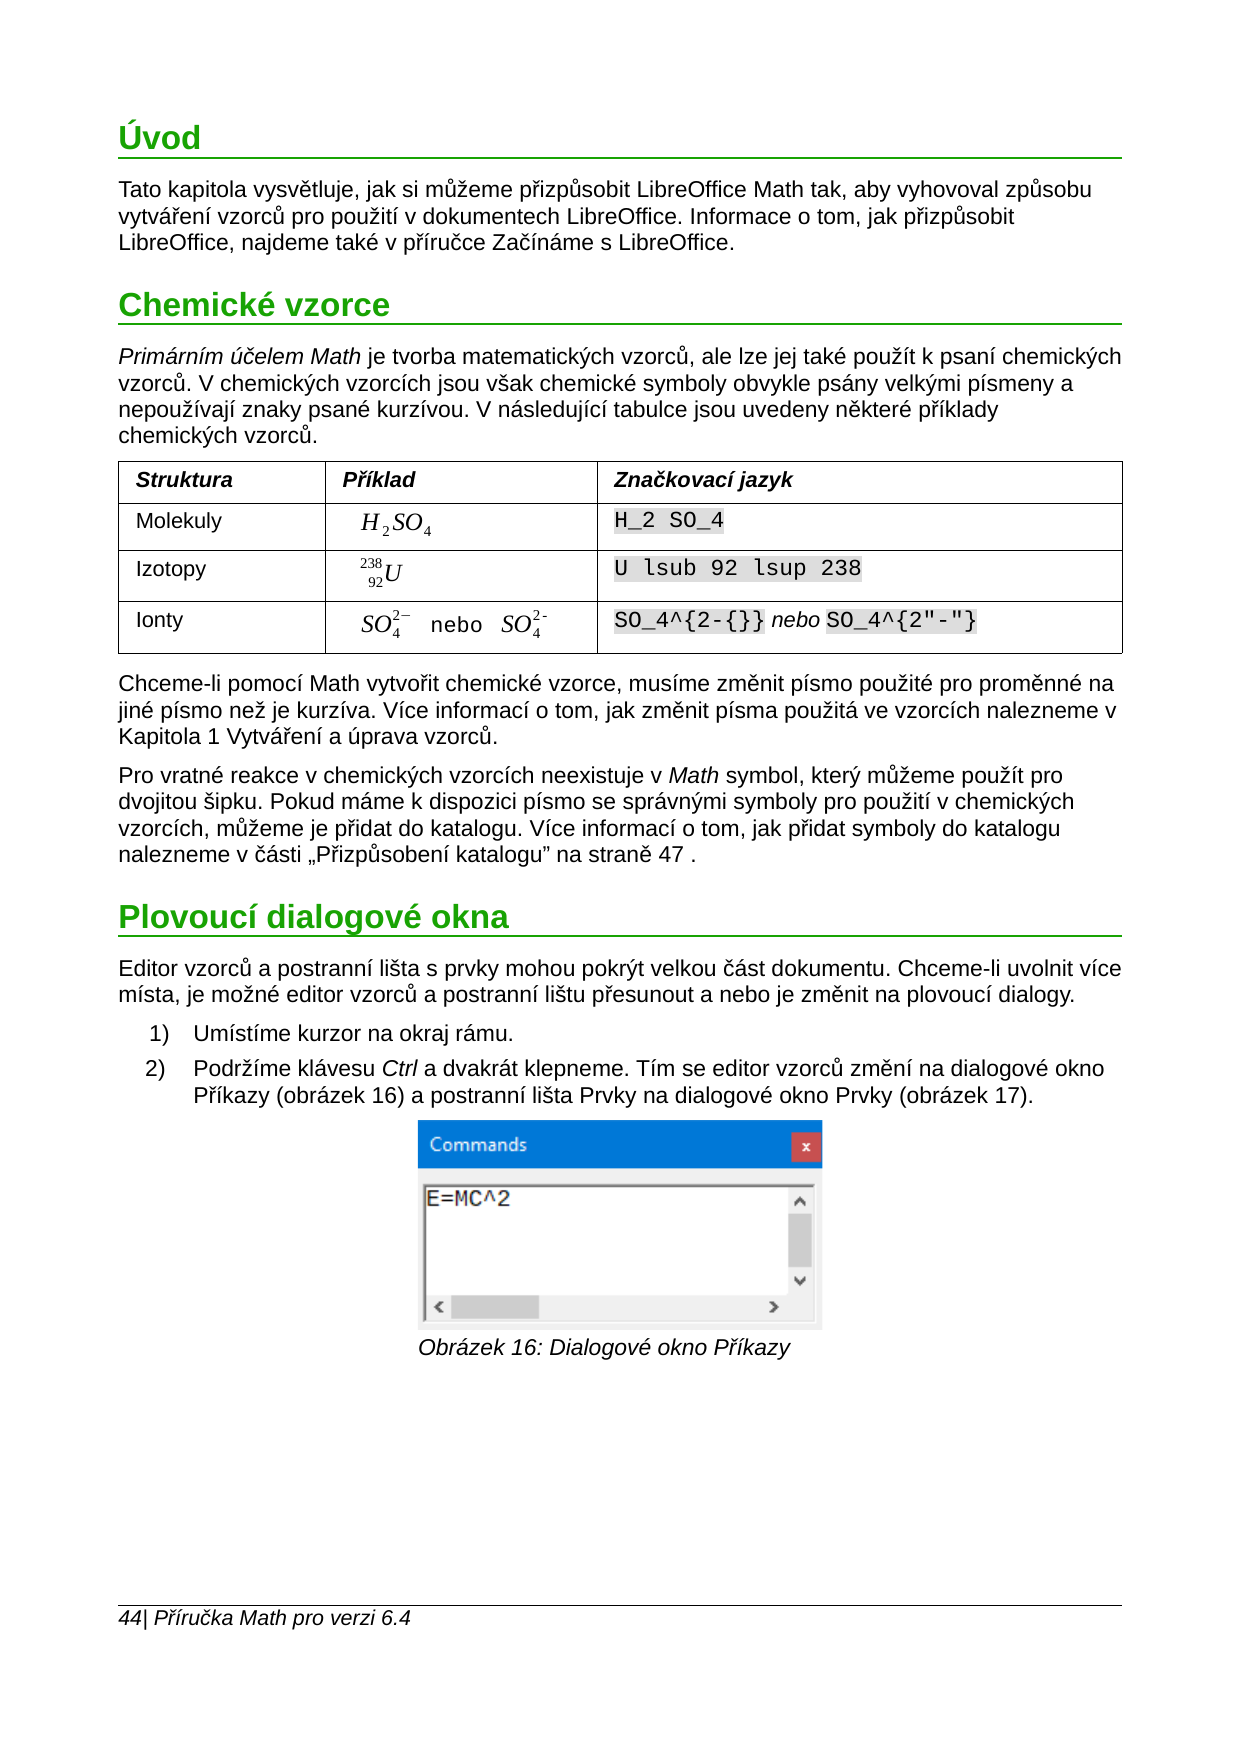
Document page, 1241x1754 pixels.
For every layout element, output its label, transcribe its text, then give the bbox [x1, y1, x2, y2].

list Podržíme klávesu Ctrl a dvakrát klepneme. Tím se editor vzorců změní na dialogové okno Příkazy (obrázek 16) a postranní lišta Prvky na dialogové okno Prvky (obrázek 17). [165, 1055, 1122, 1108]
table_header Příklad [326, 462, 597, 502]
subtitle Chemické vzorce [118, 285, 1122, 323]
subtitle Úvod [118, 118, 1122, 157]
table_cell SO_4^{2-{}} nebo SO_4^{2"-"} [598, 602, 1122, 652]
text Primárním účelem Math je tvorba matematických vzorců, ale lze jej také použít k psaní chemických vzorců. V chemických vzorcích jsou však chemické symboly obvykle psány velkými písmeny a nepoužívají znaky psané kurzívou. V následující tabulce jsou uvedeny některé příklady chemických vzorců. [118, 343, 1122, 448]
picture [417, 1120, 823, 1330]
text Tato kapitola vysvětluje, jak si můžeme přizpůsobit LibreOffice Math tak, aby vyhovoval způsobu vytváření vzorců pro použití v dokumentech LibreOffice. Informace o tom, jak přizpůsobit LibreOffice, najdeme také v příručce Začínáme s LibreOffice. [118, 176, 1122, 255]
table_header Značkovací jazyk [598, 462, 1122, 502]
text Obrázek 16: Dialogové okno Příkazy [418, 1330, 822, 1361]
table_header Struktura [119, 462, 325, 502]
table_cell Izotopy [119, 551, 325, 601]
table_cell Molekuly [119, 504, 325, 550]
text Editor vzorců a postranní lišta s prvky mohou pokrýt velkou část dokumentu. Chceme-li uvolnit více místa, je možné editor vzorců a postranní lištu přesunout a nebo je změnit na plovoucí dialogy. [118, 955, 1122, 1008]
text Pro vratné reakce v chemických vzorcích neexistuje v Math symbol, který můžeme použít pro dvojitou šipku. Pokud máme k dispozici písmo se správnými symboly pro použití v chemických vzorcích, můžeme je přidat do katalogu. Více informací o tom, jak přidat symboly do katalogu nalezneme v části „Přizpůsobení katalogu” na straně 47 . [118, 762, 1122, 867]
table_cell Ionty [119, 602, 325, 652]
list Umístíme kurzor na okraj rámu. [169, 1020, 1122, 1047]
table_cell nebo [326, 602, 597, 652]
table_cell H_2 SO_4 [598, 504, 1122, 550]
table_cell [326, 504, 597, 550]
table_cell [326, 551, 597, 601]
table_cell U lsub 92 lsup 238 [598, 551, 1122, 601]
text Chceme-li pomocí Math vytvořit chemické vzorce, musíme změnit písmo použité pro proměnné na jiné písmo než je kurzíva. Více informací o tom, jak změnit písma použitá ve vzorcích nalezneme v kapitole 1 - Vytváření a úpravy vzorců. [118, 670, 1122, 749]
subtitle Plovoucí dialogové okna [118, 897, 1122, 935]
